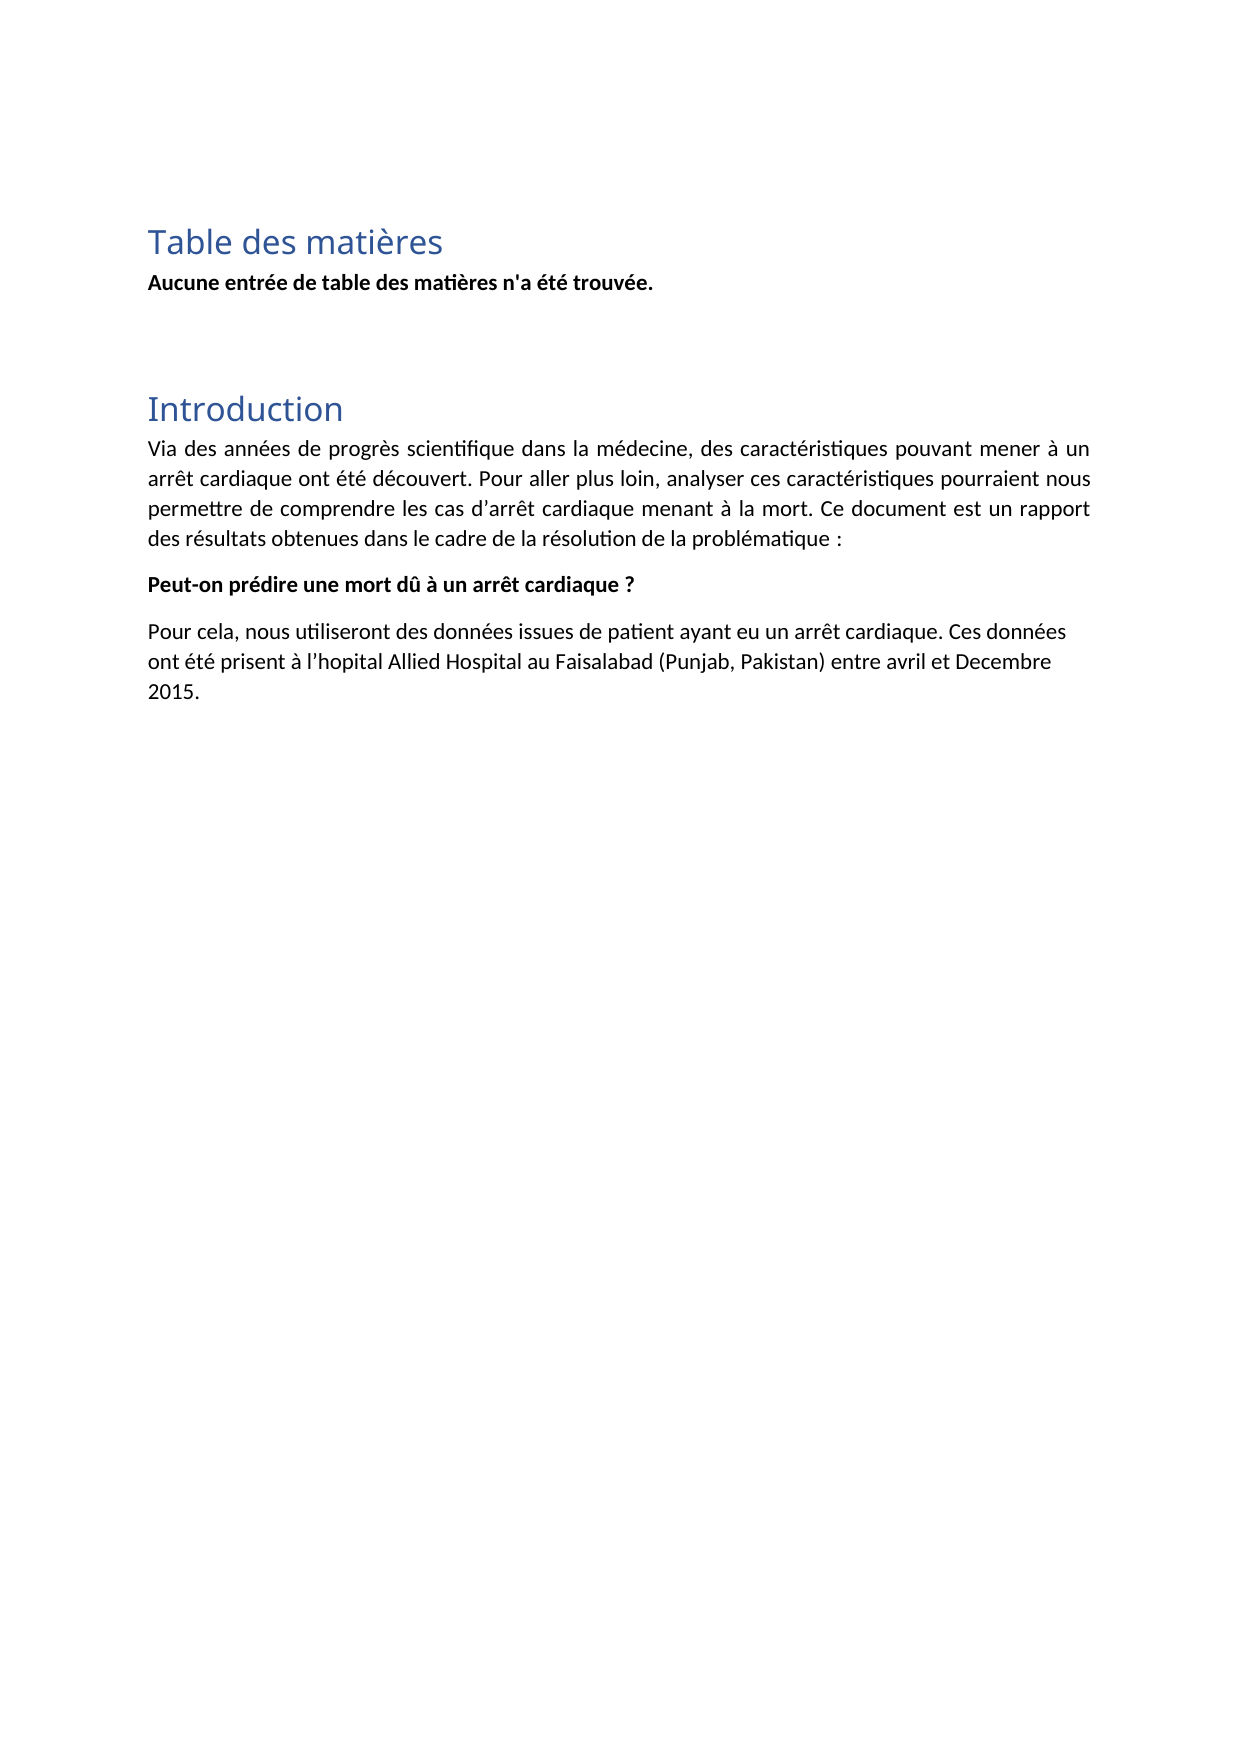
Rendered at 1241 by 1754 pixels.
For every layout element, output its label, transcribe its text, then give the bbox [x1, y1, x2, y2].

text Via des années de progrès scientifique dans la médecine, des caractéristiques pouvant mener à un arrêt cardiaque ont été découvert. Pour aller plus loin, analyser ces caractéristiques pourraient nous permettre de comprendre les cas d’arrêt cardiaque menant à la mort. Ce document est un rapport des résultats obtenues dans le cadre de la résolution de la problématique : [148, 434, 1093, 552]
text Aucune entrée de table des matières n'a été trouvée. [148, 268, 1093, 296]
text Table des matières [148, 219, 1093, 264]
text Peut-on prédire une mort dû à un arrêt cardiaque ? [148, 571, 1093, 599]
text Pour cela, nous utiliseront des données issues de patient ayant eu un arrêt cardiaque. Ces données ont été prisent à l’hopital Allied Hospital au Faisalabad (Punjab, Pakistan) entre avril et Decembre 2015. [148, 617, 1093, 705]
subtitle Introduction [148, 386, 1093, 431]
